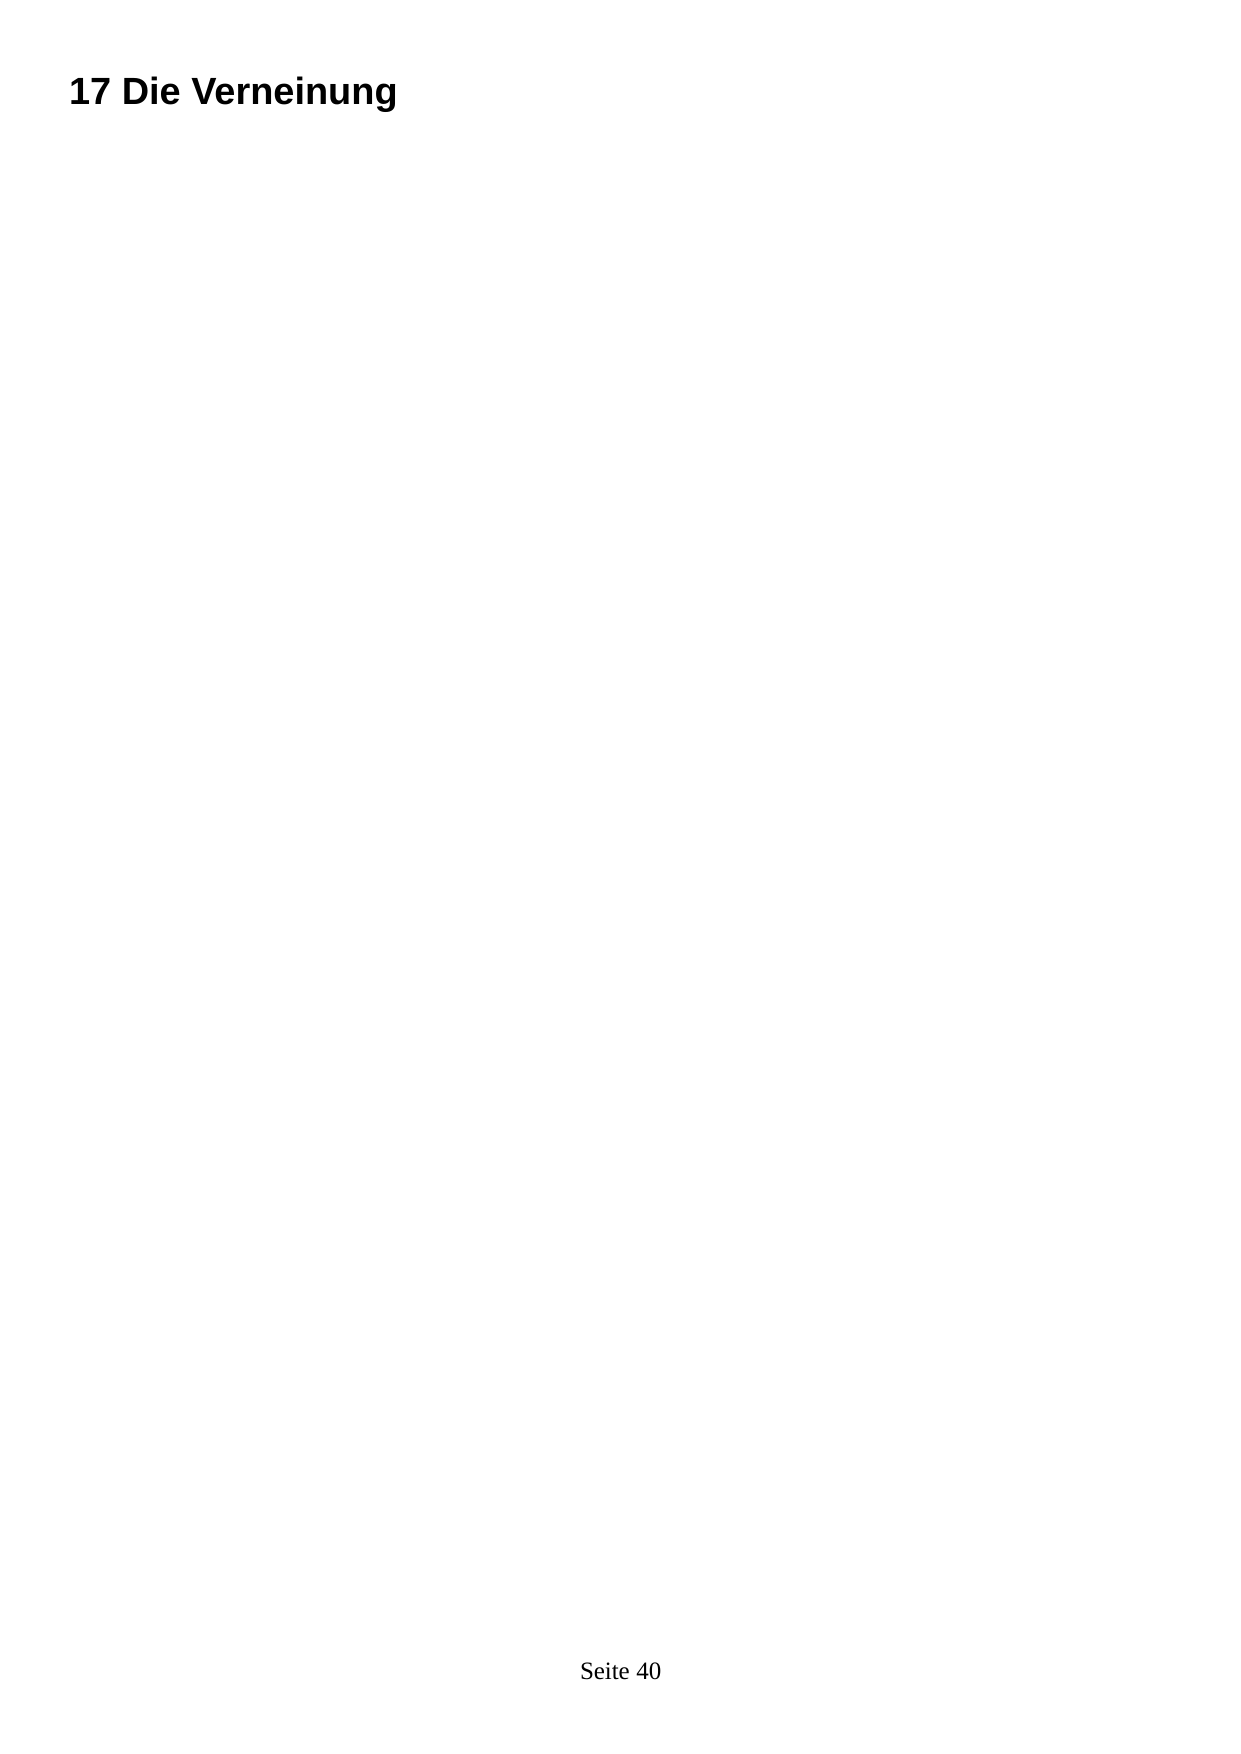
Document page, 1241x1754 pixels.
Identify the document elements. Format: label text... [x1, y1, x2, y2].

subtitle 17 Die Verneinung [69, 69, 1172, 113]
